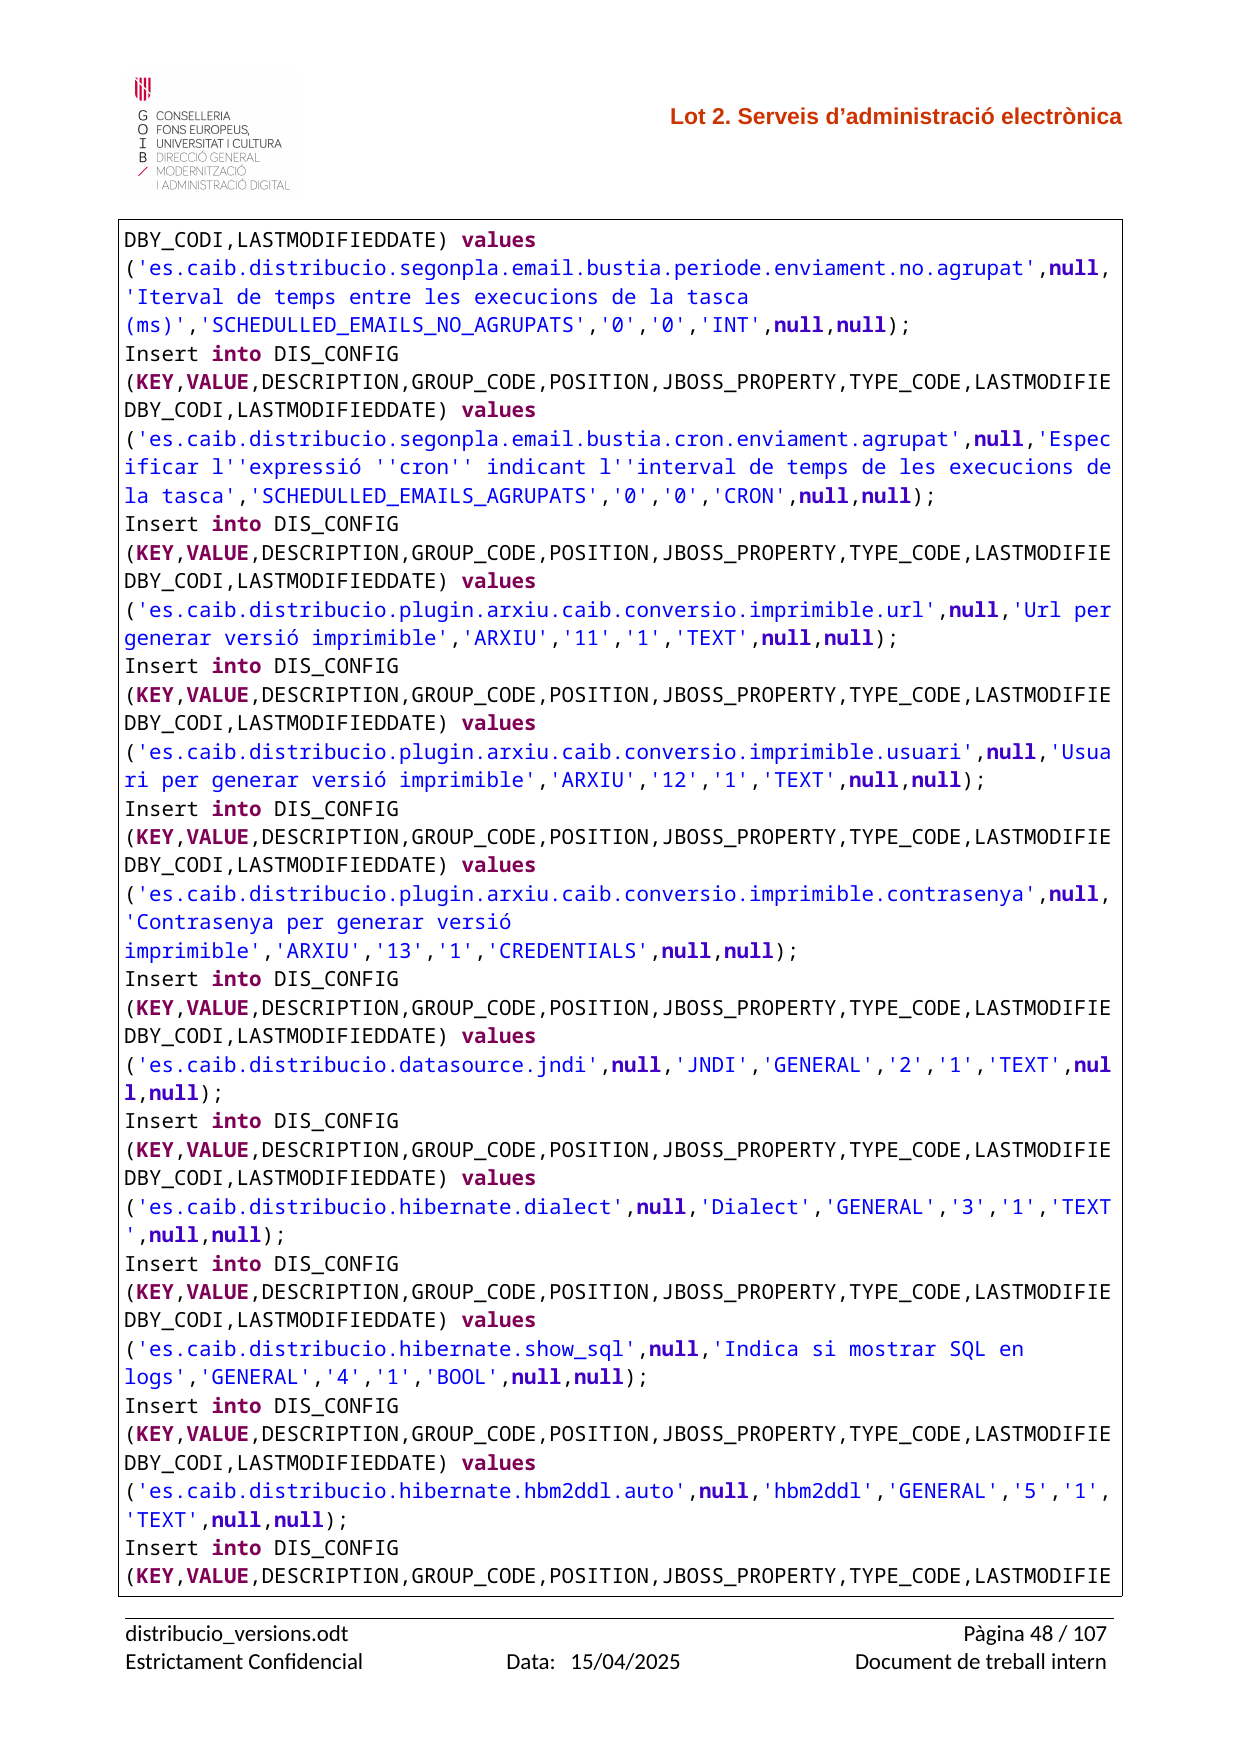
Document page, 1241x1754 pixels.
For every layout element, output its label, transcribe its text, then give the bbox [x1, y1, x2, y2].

picture [126, 70, 299, 197]
table_header DBY_CODI,LASTMODIFIEDDATE) values ('es.caib.distribucio.segonpla.email.bustia.periode.enviament.no.agrupat',null,'Iterval de temps entre les execucions de la tasca (ms)','SCHEDULLED_EMAILS_NO_AGRUPATS','0','0','INT',null,null); Insert into DIS_CONFIG (KEY,VALUE,DESCRIPTION,GROUP_CODE,POSITION,JBOSS_PROPERTY,TYPE_CODE,LASTMODIFIEDBY_CODI,LASTMODIFIEDDATE) values ('es.caib.distribucio.segonpla.email.bustia.cron.enviament.agrupat',null,'Especificar l''expressió ''cron'' indicant l''interval de temps de les execucions de la tasca','SCHEDULLED_EMAILS_AGRUPATS','0','0','CRON',null,null); Insert into DIS_CONFIG (KEY,VALUE,DESCRIPTION,GROUP_CODE,POSITION,JBOSS_PROPERTY,TYPE_CODE,LASTMODIFIEDBY_CODI,LASTMODIFIEDDATE) values ('es.caib.distribucio.plugin.arxiu.caib.conversio.imprimible.url',null,'Url per generar versió imprimible','ARXIU','11','1','TEXT',null,null); Insert into DIS_CONFIG (KEY,VALUE,DESCRIPTION,GROUP_CODE,POSITION,JBOSS_PROPERTY,TYPE_CODE,LASTMODIFIEDBY_CODI,LASTMODIFIEDDATE) values ('es.caib.distribucio.plugin.arxiu.caib.conversio.imprimible.usuari',null,'Usuari per generar versió imprimible','ARXIU','12','1','TEXT',null,null); Insert into DIS_CONFIG (KEY,VALUE,DESCRIPTION,GROUP_CODE,POSITION,JBOSS_PROPERTY,TYPE_CODE,LASTMODIFIEDBY_CODI,LASTMODIFIEDDATE) values ('es.caib.distribucio.plugin.arxiu.caib.conversio.imprimible.contrasenya',null,'Contrasenya per generar versió imprimible','ARXIU','13','1','CREDENTIALS',null,null); Insert into DIS_CONFIG (KEY,VALUE,DESCRIPTION,GROUP_CODE,POSITION,JBOSS_PROPERTY,TYPE_CODE,LASTMODIFIEDBY_CODI,LASTMODIFIEDDATE) values ('es.caib.distribucio.datasource.jndi',null,'JNDI','GENERAL','2','1','TEXT',null,null); Insert into DIS_CONFIG (KEY,VALUE,DESCRIPTION,GROUP_CODE,POSITION,JBOSS_PROPERTY,TYPE_CODE,LASTMODIFIEDBY_CODI,LASTMODIFIEDDATE) values ('es.caib.distribucio.hibernate.dialect',null,'Dialect','GENERAL','3','1','TEXT',null,null); Insert into DIS_CONFIG (KEY,VALUE,DESCRIPTION,GROUP_CODE,POSITION,JBOSS_PROPERTY,TYPE_CODE,LASTMODIFIEDBY_CODI,LASTMODIFIEDDATE) values ('es.caib.distribucio.hibernate.show_sql',null,'Indica si mostrar SQL en logs','GENERAL','4','1','BOOL',null,null); Insert into DIS_CONFIG (KEY,VALUE,DESCRIPTION,GROUP_CODE,POSITION,JBOSS_PROPERTY,TYPE_CODE,LASTMODIFIEDBY_CODI,LASTMODIFIEDDATE) values ('es.caib.distribucio.hibernate.hbm2ddl.auto',null,'hbm2ddl','GENERAL','5','1','TEXT',null,null); Insert into DIS_CONFIG (KEY,VALUE,DESCRIPTION,GROUP_CODE,POSITION,JBOSS_PROPERTY,TYPE_CODE,LASTMODIFIE [119, 220, 1122, 1596]
